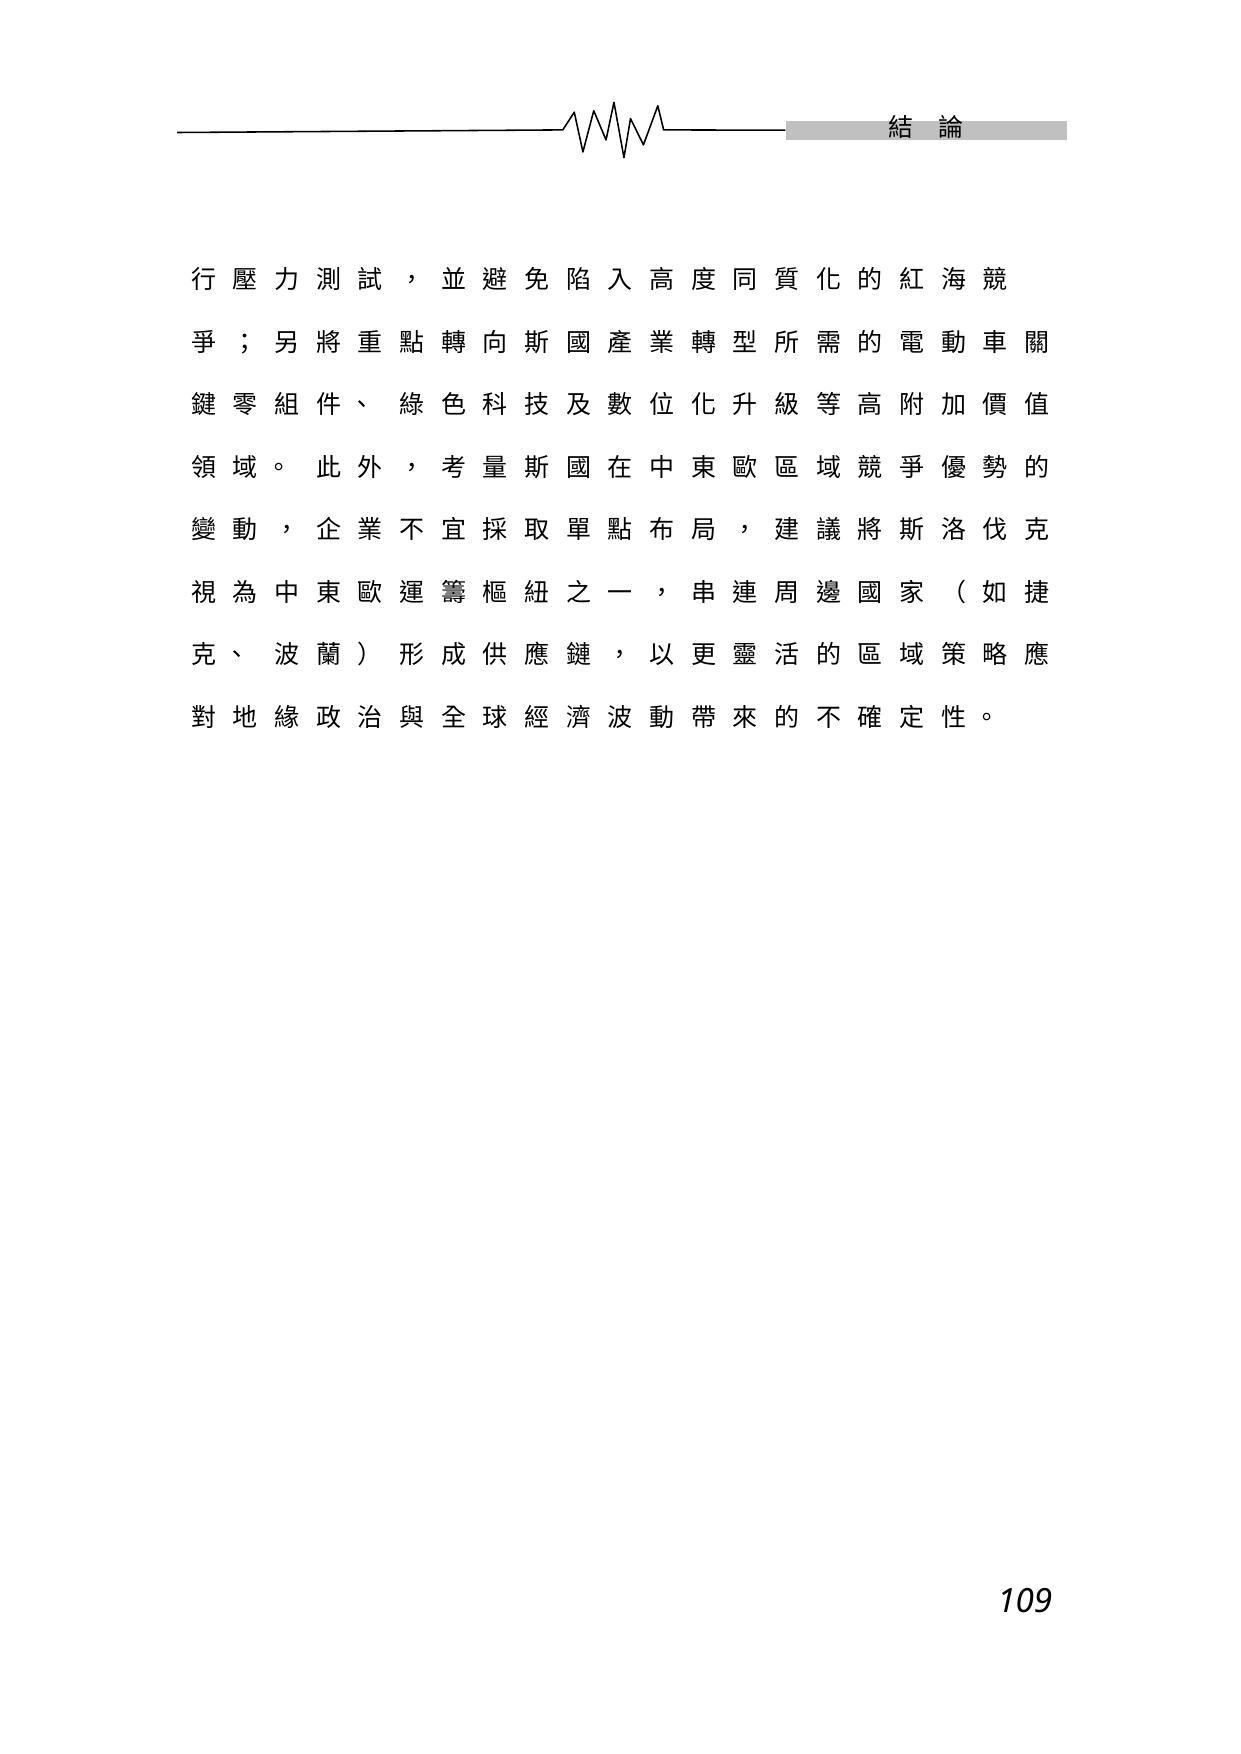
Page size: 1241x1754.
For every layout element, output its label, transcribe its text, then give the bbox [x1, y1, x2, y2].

text 行壓力測試，並避免陷入高度同質化的紅海競爭；另將重點轉向斯國產業轉型所需的電動車關鍵零組件、綠色科技及數位化升級等高附加價值領域。此外，考量斯國在中東歐區域競爭優勢的變動，企業不宜採取單點布局，建議將斯洛伐克視為中東歐運籌樞紐之一，串連周邊國家（如捷克、波蘭）形成供應鏈，以更靈活的區域策略應對地緣政治與全球經濟波動帶來的不確定性。 [183, 236, 1058, 736]
